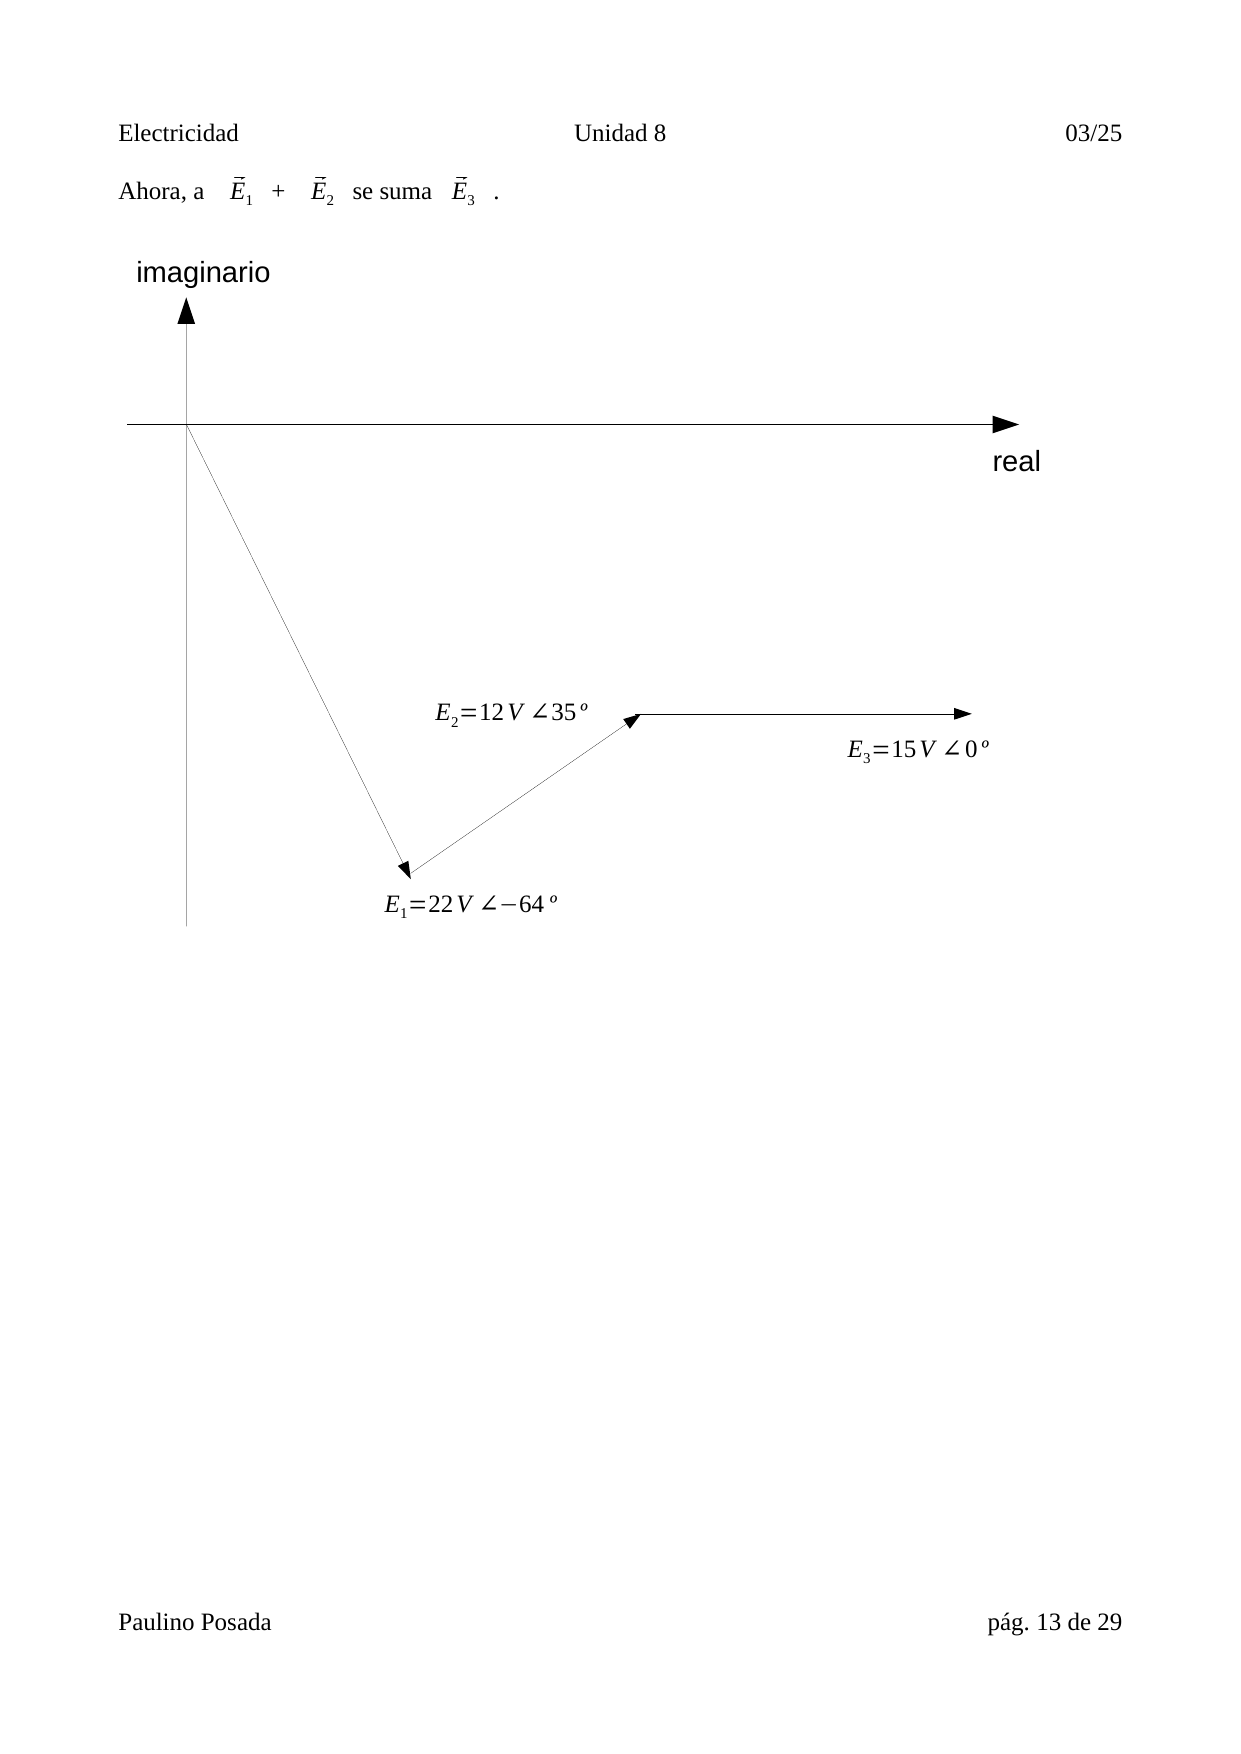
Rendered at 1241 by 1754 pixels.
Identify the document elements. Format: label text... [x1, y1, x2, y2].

text Ahora, a + se suma. [118, 176, 1122, 209]
